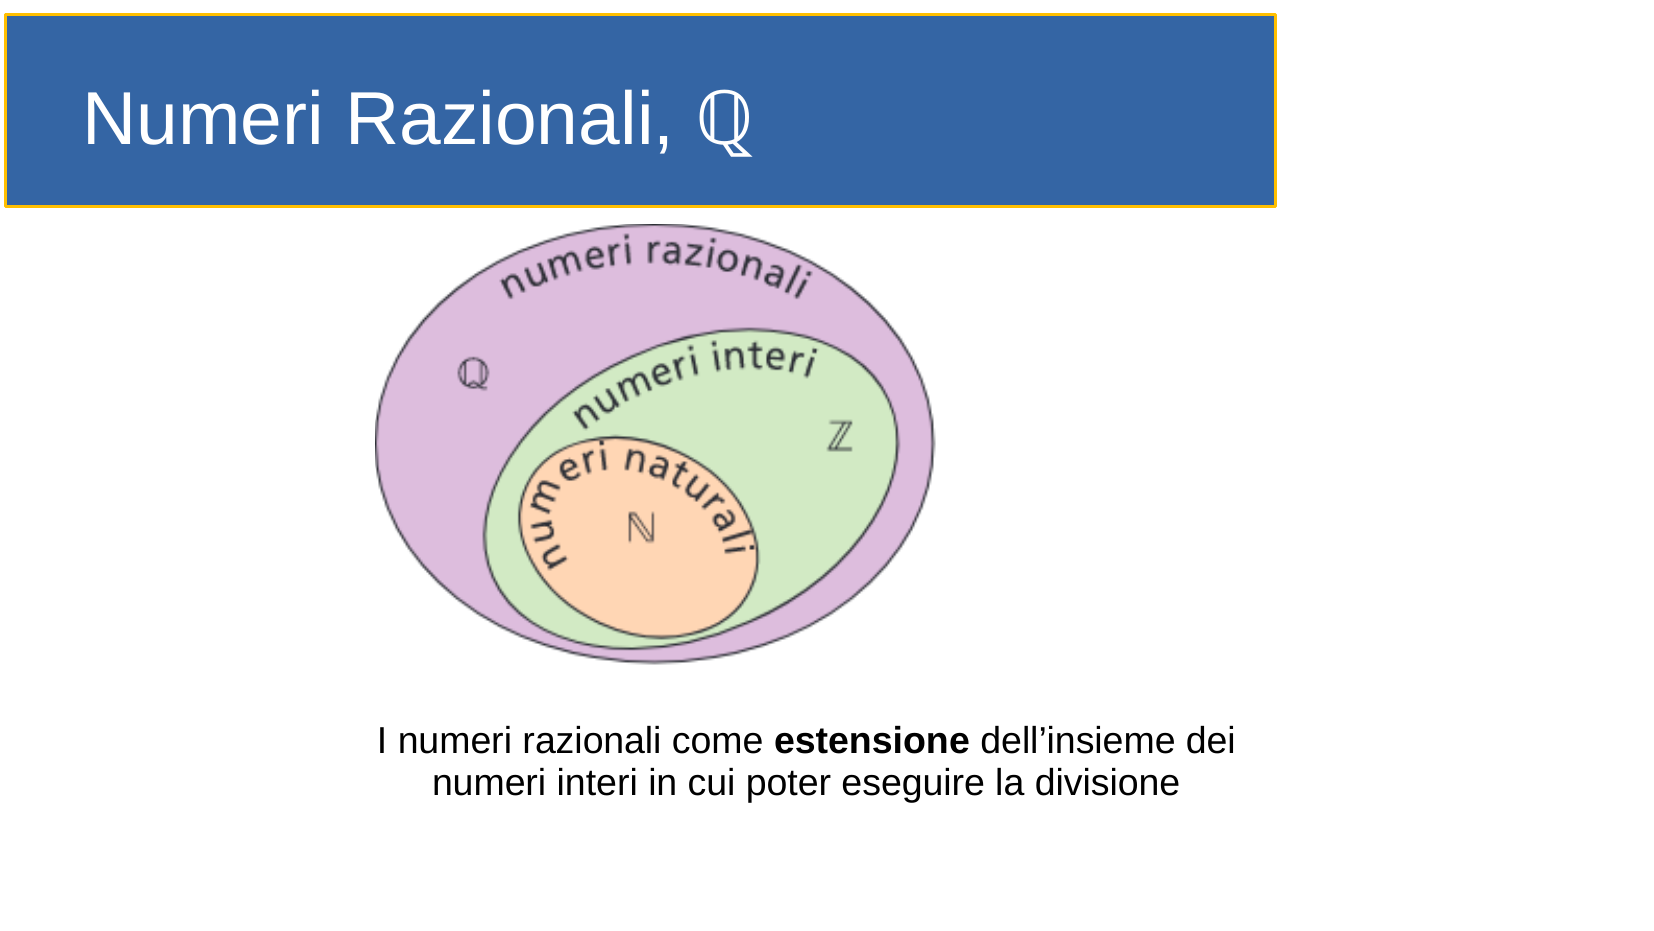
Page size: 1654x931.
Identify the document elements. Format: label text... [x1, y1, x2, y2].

text_box I numeri razionali come estensione dell’insieme dei numeri interi in cui poter eseguire la divisione [337, 712, 1276, 826]
picture [375, 224, 938, 667]
title Numeri Razionali, ℚ [82, 44, 1235, 192]
